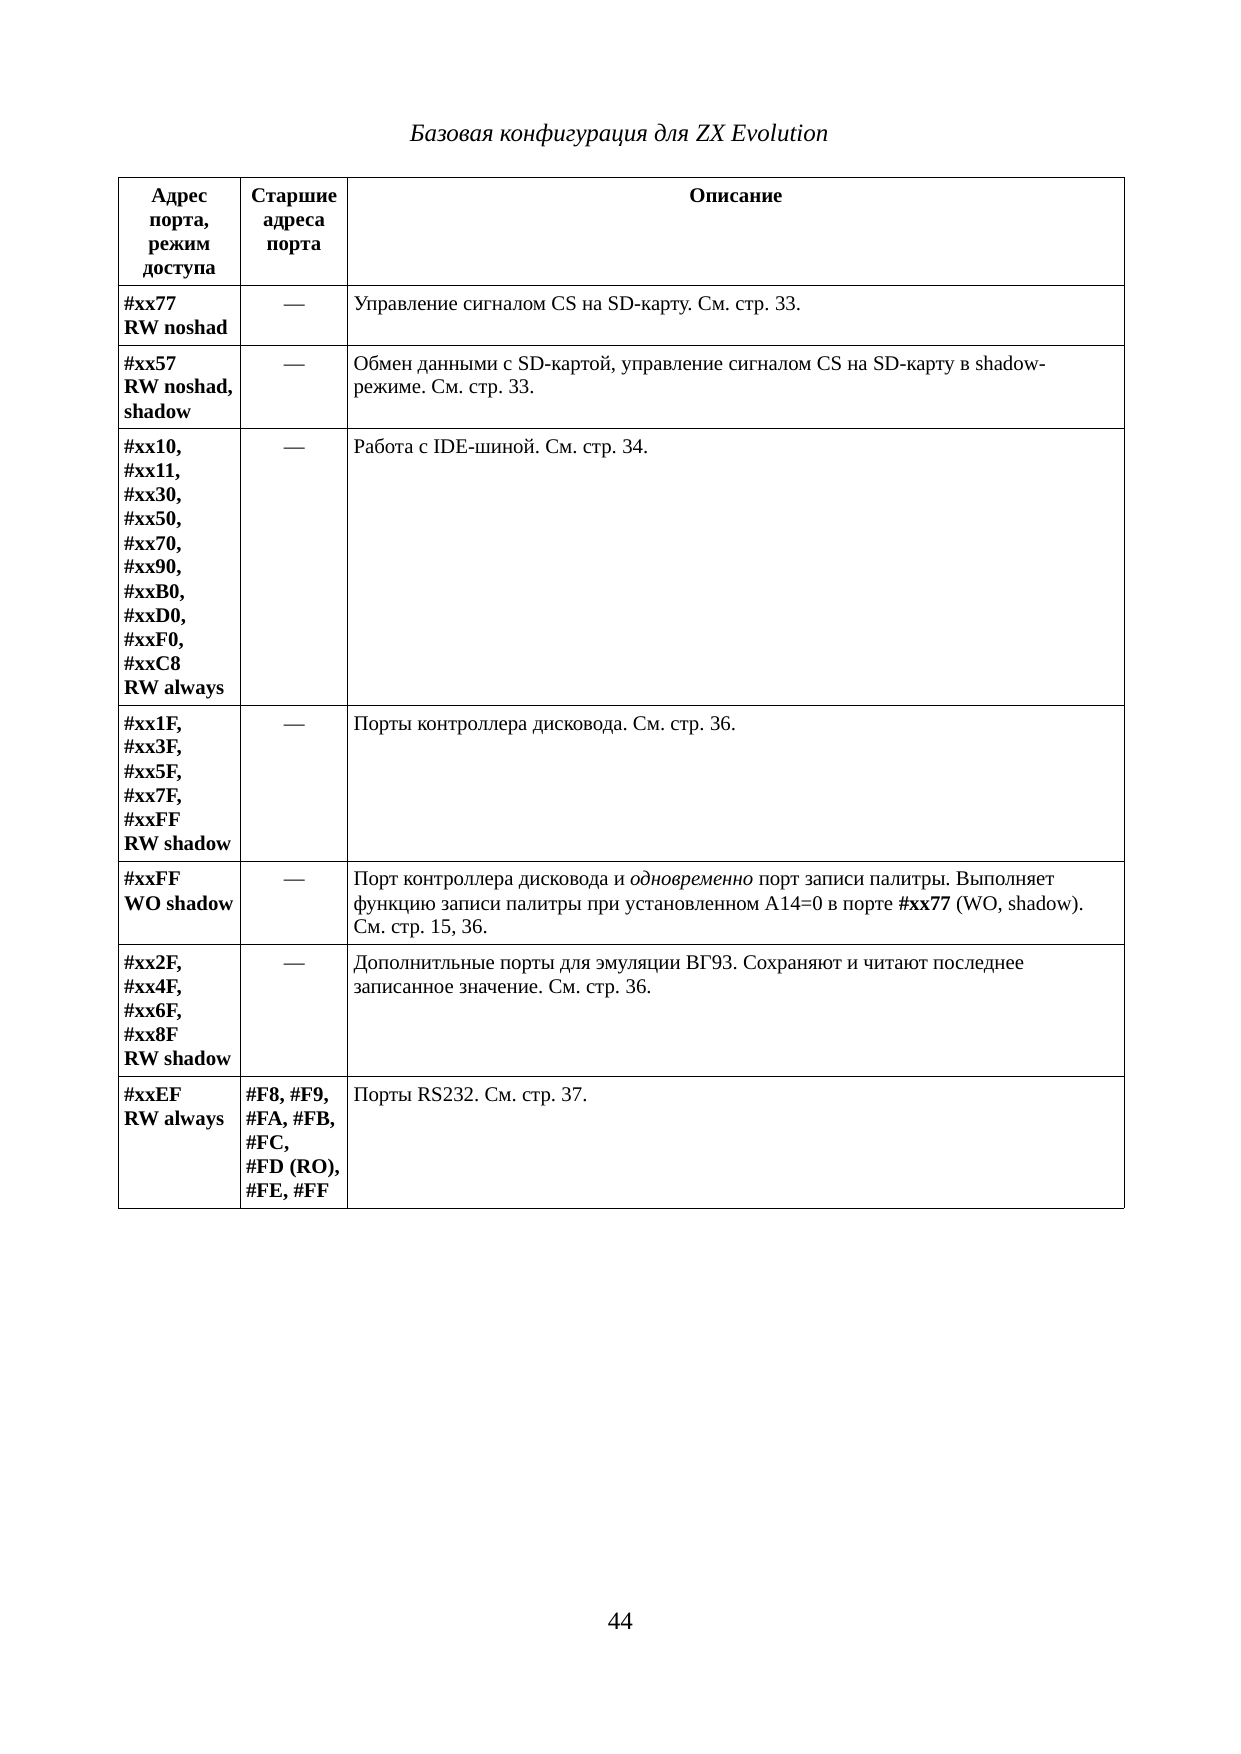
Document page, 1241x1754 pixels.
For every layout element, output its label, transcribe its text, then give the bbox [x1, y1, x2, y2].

table_cell #xxEF RW always [119, 1077, 240, 1208]
table_cell Порты контроллера дисковода. См. стр. 36. [348, 706, 1124, 861]
table_cell ― [241, 862, 347, 944]
table_cell Порт контроллера дисковода и одновременно порт записи палитры. Выполняет функцию записи палитры при установленном A14=0 в порте #xx77 (WO, shadow). См. стр. 15, 36. [348, 862, 1124, 944]
table_cell Работа с IDE-шиной. См. стр. 34. [348, 429, 1124, 704]
table_header Старшие адреса порта [241, 178, 347, 285]
table_cell Дополнитльные порты для эмуляции ВГ93. Сохраняют и читают последнее записанное значение. См. стр. 36. [348, 945, 1124, 1076]
table_header Адрес порта, режим доступа [119, 178, 240, 285]
table_cell Порты RS232. См. стр. 37. [348, 1077, 1124, 1208]
table_header Описание [348, 178, 1124, 285]
table_cell #xx77 RW noshad [119, 286, 240, 344]
table_cell #xx10, #xx11, #xx30, #xx50, #xx70, #xx90, #xxB0, #xxD0, #xxF0, #xxC8 RW always [119, 429, 240, 704]
table_cell #xx2F, #xx4F, #xx6F, #xx8F RW shadow [119, 945, 240, 1076]
table_cell ― [241, 706, 347, 861]
table_cell Управление сигналом CS на SD-карту. См. стр. 33. [348, 286, 1124, 344]
table_cell #xx1F, #xx3F, #xx5F, #xx7F, #xxFF RW shadow [119, 706, 240, 861]
table_cell ― [241, 346, 347, 428]
table_cell ― [241, 429, 347, 704]
table_cell Обмен данными с SD-картой, управление сигналом CS на SD-карту в shadow-режиме. См. стр. 33. [348, 346, 1124, 428]
table_cell #xx57 RW noshad, shadow [119, 346, 240, 428]
table_cell ― [241, 286, 347, 344]
table_cell #xxFF WO shadow [119, 862, 240, 944]
table_cell ― [241, 945, 347, 1076]
table_cell #F8, #F9, #FA, #FB, #FC, #FD (RO), #FE, #FF [241, 1077, 347, 1208]
